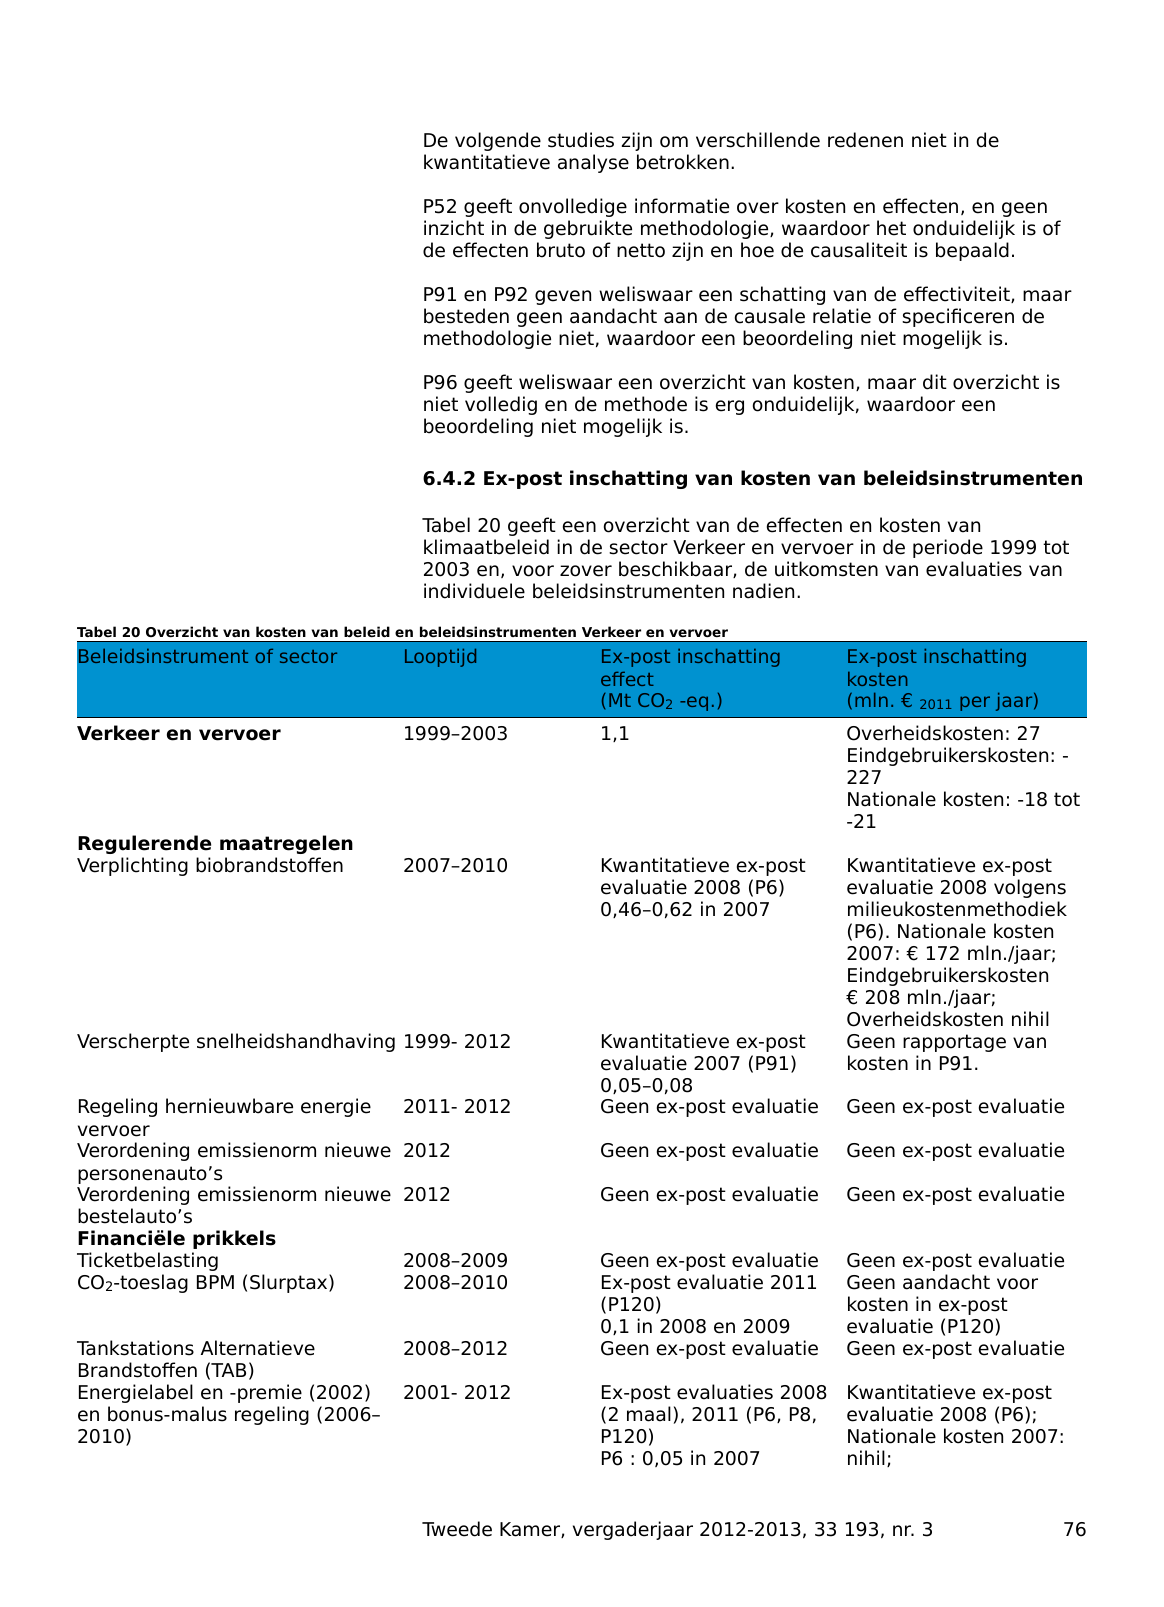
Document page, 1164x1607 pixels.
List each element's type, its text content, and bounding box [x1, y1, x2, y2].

table_cell Verordening emissienorm nieuwe bestelauto’s [77, 1184, 397, 1228]
table_cell Ex-post evaluaties 2008 (2 maal), 2011 (P6, P8, P120) P6 : 0,05 in 2007 [594, 1382, 840, 1470]
table_cell Geen rapportage van kosten in P91. [840, 1031, 1087, 1096]
text P52 geeft onvolledige informatie over kosten en effecten, en geen inzicht in de gebruikte methodologie, waardoor het onduidelijk is of de effecten bruto of netto zijn en hoe de causaliteit is bepaald. [422, 196, 1087, 262]
table_cell Verordening emissienorm nieuwe personenauto’s [77, 1140, 397, 1184]
table_cell Verplichting biobrandstoffen [77, 855, 397, 1031]
table_cell Ex-post evaluatie 2011 (P120) 0,1 in 2008 en 2009 [594, 1272, 840, 1338]
table_cell 2001- 2012 [397, 1382, 594, 1470]
text P91 en P92 geven weliswaar een schatting van de effectiviteit, maar besteden geen aandacht aan de causale relatie of specificeren de methodologie niet, waardoor een beoordeling niet mogelijk is. [422, 284, 1087, 350]
table_cell Ticketbelasting [77, 1250, 397, 1272]
table_cell Geen ex-post evaluatie [840, 1140, 1087, 1184]
table_cell 2008–2010 [397, 1272, 594, 1338]
table_cell Kwantitatieve ex-post evaluatie 2007 (P91) 0,05–0,08 [594, 1031, 840, 1096]
table_cell 1999- 2012 [397, 1031, 594, 1096]
table_cell Energielabel en -premie (2002) en bonus-malus regeling (2006–2010) [77, 1382, 397, 1470]
text Tabel 20 geeft een overzicht van de effecten en kosten van klimaatbeleid in de sector Verkeer en vervoer in de periode 1999 tot 2003 en, voor zover beschikbaar, de uitkomsten van evaluaties van individuele beleidsinstrumenten nadien. [422, 515, 1087, 603]
table_cell Verscherpte snelheidshandhaving [77, 1031, 397, 1096]
table_cell Tankstations Alternatieve Brandstoffen (TAB) [77, 1338, 397, 1382]
table_cell Regulerende maatregelen [77, 833, 840, 855]
table_cell 2008–2009 [397, 1250, 594, 1272]
table_cell CO2-toeslag BPM (Slurptax) [77, 1272, 397, 1338]
table_cell Kwantitatieve ex-post evaluatie 2008 volgens milieukostenmethodiek (P6). Nationale kosten 2007: € 172 mln./jaar; Eindgebruikerskosten € 208 mln./jaar; Overheidskosten nihil [840, 855, 1087, 1031]
table_cell Geen ex-post evaluatie [840, 1250, 1087, 1272]
table_cell Ex-post inschatting kosten (mln. € 2011 per jaar) [840, 642, 1087, 717]
table_cell Looptijd [397, 642, 594, 717]
table_cell [840, 1228, 1087, 1250]
table_cell Kwantitatieve ex-post evaluatie 2008 (P6); Nationale kosten 2007: nihil; [840, 1382, 1087, 1470]
table_cell 2008–2012 [397, 1338, 594, 1382]
table_cell 2007–2010 [397, 855, 594, 1031]
text De volgende studies zijn om verschillende redenen niet in de kwantitatieve analyse betrokken. [422, 130, 1087, 174]
table_cell Regeling hernieuwbare energie vervoer [77, 1096, 397, 1140]
table_cell Geen ex-post evaluatie [840, 1338, 1087, 1382]
table_cell [840, 833, 1087, 855]
table_cell Geen ex-post evaluatie [594, 1250, 840, 1272]
table_cell Ex-post inschatting effect (Mt CO2 -eq.) [594, 642, 840, 717]
table_cell Beleidsinstrument of sector [77, 642, 397, 717]
table_cell Overheidskosten: 27 Eindgebruikerskosten: -227 Nationale kosten: -18 tot -21 [840, 718, 1087, 833]
table_cell 2012 [397, 1184, 594, 1228]
table_header Tabel 20 Overzicht van kosten van beleid en beleidsinstrumenten Verkeer en vervoer [77, 625, 1087, 641]
table_cell Geen ex-post evaluatie [594, 1184, 840, 1228]
table_cell 1,1 [594, 718, 840, 833]
table_cell Geen aandacht voor kosten in ex-post evaluatie (P120) [840, 1272, 1087, 1338]
table_cell 2012 [397, 1140, 594, 1184]
table_cell Geen ex-post evaluatie [594, 1338, 840, 1382]
table_cell Geen ex-post evaluatie [594, 1140, 840, 1184]
table_cell Geen ex-post evaluatie [594, 1096, 840, 1140]
table_cell Financiële prikkels [77, 1228, 840, 1250]
table_cell Geen ex-post evaluatie [840, 1184, 1087, 1228]
table_cell Verkeer en vervoer [77, 718, 397, 833]
table_cell Kwantitatieve ex-post evaluatie 2008 (P6) 0,46–0,62 in 2007 [594, 855, 840, 1031]
table_cell Geen ex-post evaluatie [840, 1096, 1087, 1140]
text P96 geeft weliswaar een overzicht van kosten, maar dit overzicht is niet volledig en de methode is erg onduidelijk, waardoor een beoordeling niet mogelijk is. [422, 372, 1087, 438]
table_cell 2011- 2012 [397, 1096, 594, 1140]
subtitle 6.4.2 Ex-post inschatting van kosten van beleidsinstrumenten [422, 468, 1087, 490]
table_cell 1999–2003 [397, 718, 594, 833]
